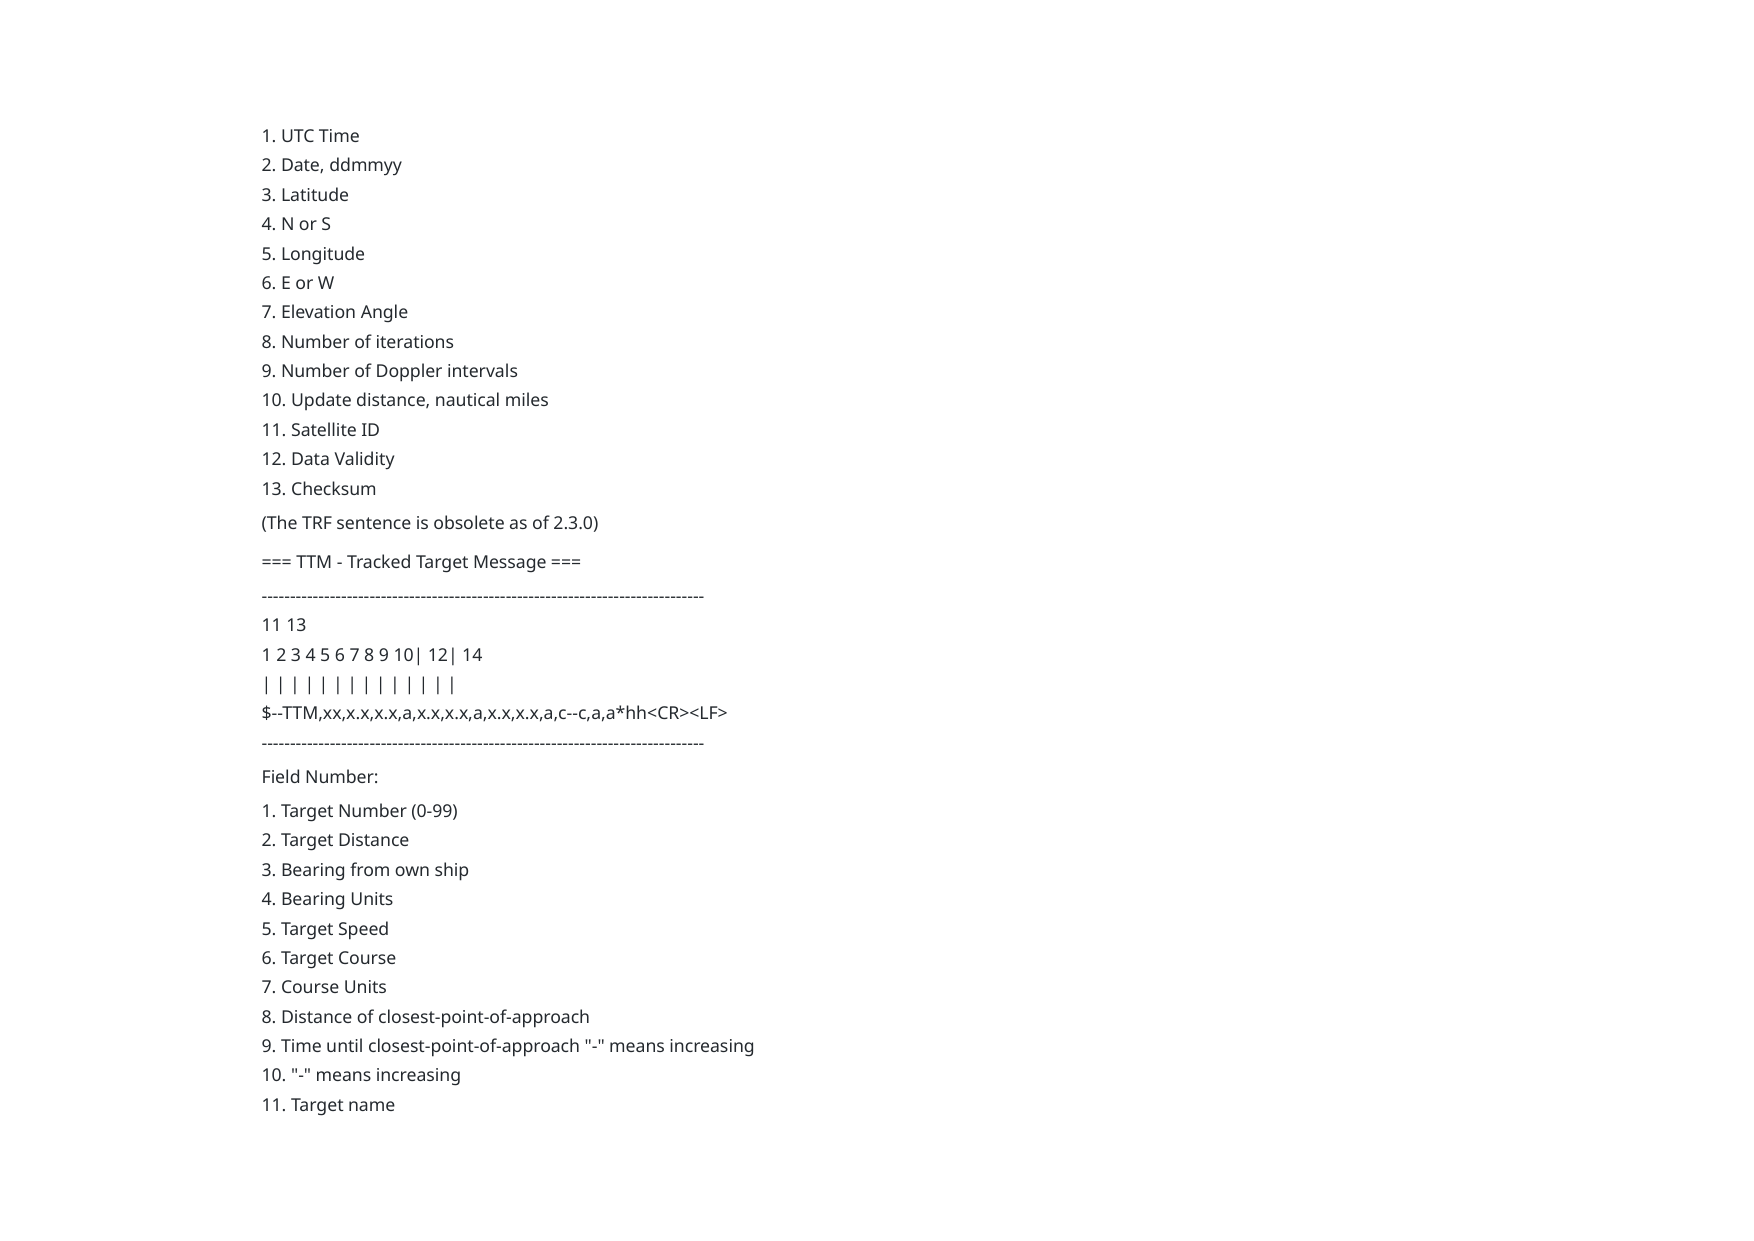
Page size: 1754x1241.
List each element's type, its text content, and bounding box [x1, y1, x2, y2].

table_cell [118, 353, 261, 382]
table_cell [118, 471, 261, 500]
table_cell [118, 793, 261, 822]
table_cell [118, 236, 261, 265]
table_cell [118, 725, 261, 754]
table_cell [118, 637, 261, 666]
table_cell 3. Bearing from own ship [261, 852, 1636, 881]
table_cell [261, 539, 1636, 544]
table_cell [118, 607, 261, 637]
table_cell 12. Data Validity [261, 441, 1636, 471]
table_cell [261, 754, 1636, 759]
table_cell 5. Target Speed [261, 911, 1636, 940]
table_cell 6. E or W [261, 265, 1636, 294]
table_cell [118, 823, 261, 852]
table_cell Field Number: [261, 759, 1636, 788]
table_cell [118, 573, 261, 578]
table_cell [118, 505, 261, 534]
table_cell [118, 544, 261, 573]
table_cell [261, 573, 1636, 578]
table_cell [118, 412, 261, 441]
table_cell 11. Satellite ID [261, 412, 1636, 441]
table_cell 4. Bearing Units [261, 881, 1636, 911]
table_cell 7. Elevation Angle [261, 294, 1636, 324]
table_cell 1 2 3 4 5 6 7 8 9 10| 12| 14 [261, 637, 1636, 666]
table_cell 11 13 [261, 607, 1636, 637]
table_cell [261, 500, 1636, 505]
table_cell [118, 759, 261, 788]
table_cell 9. Time until closest-point-of-approach "-" means increasing [261, 1028, 1636, 1057]
table_cell [118, 969, 261, 999]
table_cell [118, 666, 261, 695]
table_cell [118, 539, 261, 544]
table_cell [118, 206, 261, 236]
table_cell [118, 999, 261, 1028]
table_cell 5. Longitude [261, 236, 1636, 265]
table_cell 10. Update distance, nautical miles [261, 383, 1636, 412]
table_cell ------------------------------------------------------------------------------ [261, 725, 1636, 754]
table_cell [118, 695, 261, 725]
table_cell [118, 788, 261, 793]
table_cell $--TTM,xx,x.x,x.x,a,x.x,x.x,a,x.x,x.x,a,c--c,a,a*hh<CR><LF> [261, 695, 1636, 725]
table_cell [118, 754, 261, 759]
table_cell 8. Distance of closest-point-of-approach [261, 999, 1636, 1028]
table_cell 2. Target Distance [261, 823, 1636, 852]
table_cell 11. Target name [261, 1087, 1636, 1116]
table_cell [118, 118, 261, 147]
table_cell 6. Target Course [261, 940, 1636, 969]
table_cell 3. Latitude [261, 177, 1636, 206]
table_cell [118, 324, 261, 353]
table_cell [118, 441, 261, 471]
table_cell [118, 265, 261, 294]
table_cell [118, 383, 261, 412]
table_cell [118, 881, 261, 911]
table_cell 9. Number of Doppler intervals [261, 353, 1636, 382]
table_cell 1. Target Number (0-99) [261, 793, 1636, 822]
table_cell [118, 1028, 261, 1057]
table_cell 4. N or S [261, 206, 1636, 236]
table_cell [118, 578, 261, 607]
table_cell [118, 911, 261, 940]
table_cell 8. Number of iterations [261, 324, 1636, 353]
table_cell 7. Course Units [261, 969, 1636, 999]
table_cell [118, 1087, 261, 1116]
table_cell [118, 852, 261, 881]
table_cell 2. Date, ddmmyy [261, 148, 1636, 177]
table_cell [261, 534, 1636, 539]
table_cell 13. Checksum [261, 471, 1636, 500]
table_cell ------------------------------------------------------------------------------ [261, 578, 1636, 607]
table_cell [118, 534, 261, 539]
table_cell (The TRF sentence is obsolete as of 2.3.0) [261, 505, 1636, 534]
table_cell [118, 294, 261, 324]
table_cell === TTM - Tracked Target Message === [261, 544, 1636, 573]
table_cell 1. UTC Time [261, 118, 1636, 147]
table_cell 10. "-" means increasing [261, 1058, 1636, 1087]
table_cell [261, 788, 1636, 793]
table_cell [118, 500, 261, 505]
table_cell [118, 940, 261, 969]
table_cell | | | | | | | | | | | | | | [261, 666, 1636, 695]
table_cell [118, 177, 261, 206]
table_cell [118, 1058, 261, 1087]
table_cell [118, 148, 261, 177]
